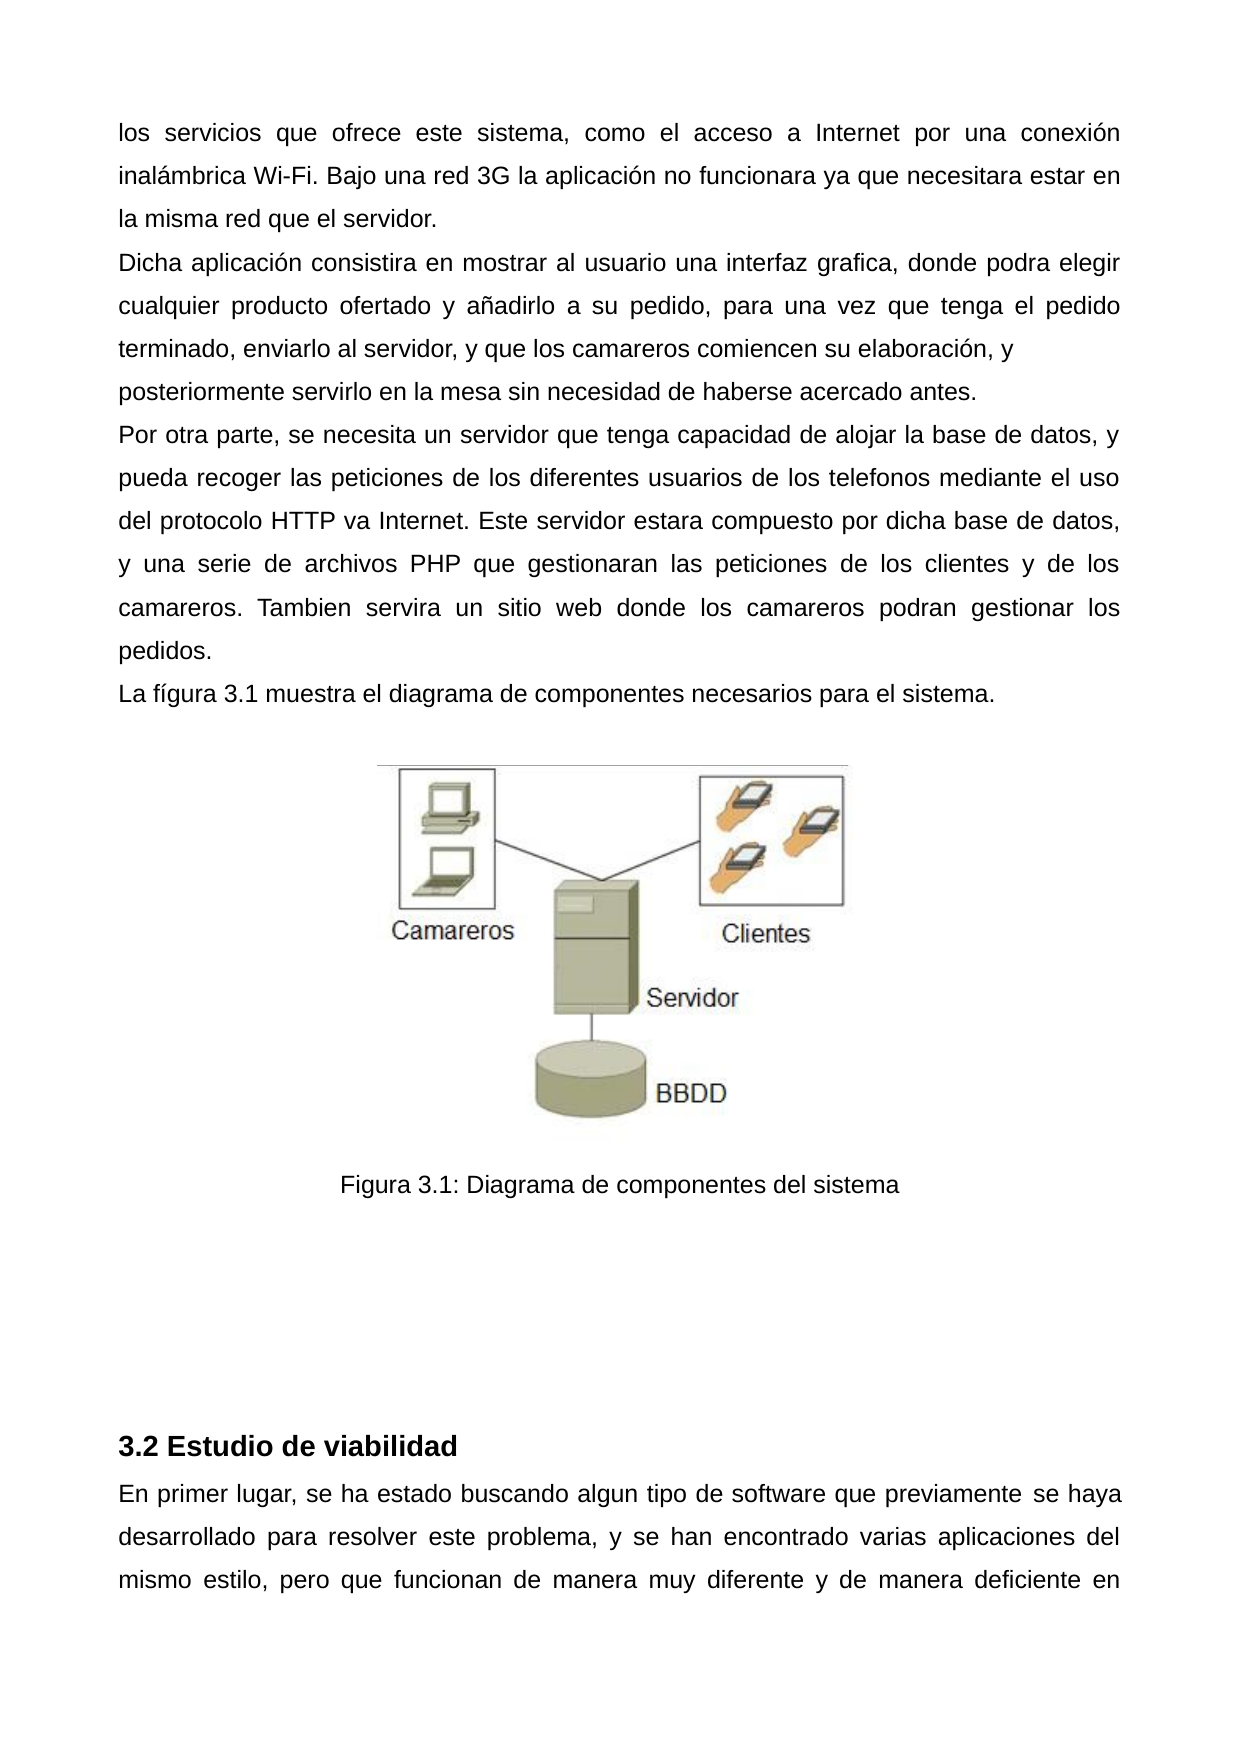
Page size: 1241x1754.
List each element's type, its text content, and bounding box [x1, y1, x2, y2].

text los servicios que ofrece este sistema, como el acceso a Internet por una conexión inalámbrica Wi-Fi. Bajo una red 3G la aplicación no funcionara ya que necesitara estar en la misma red que el servidor. [118, 118, 1122, 233]
text Dicha aplicación consistira en mostrar al usuario una interfaz grafica, donde podra elegir cualquier producto ofertado y añadirlo a su pedido, para una vez que tenga el pedido terminado, enviarlo al servidor, y que los camareros comiencen su elaboración, y [118, 247, 1122, 362]
text Figura 3.1: Diagrama de componentes del sistema [118, 1156, 1122, 1199]
text 3.2 Estudio de viabilidad [118, 1429, 1122, 1462]
text La fígura 3.1 muestra el diagrama de componentes necesarios para el sistema. [118, 679, 1122, 707]
text posteriormente servirlo en la mesa sin necesidad de haberse acercado antes. [118, 377, 1122, 406]
text Por otra parte, se necesita un servidor que tenga capacidad de alojar la base de datos, y pueda recoger las peticiones de los diferentes usuarios de los telefonos mediante el uso del protocolo HTTP va Internet. Este servidor estara compuesto por dicha base de datos, y una serie de archivos PHP que gestionaran las peticiones de los clientes y de los camareros. Tambien servira un sitio web donde los camareros podran gestionar los pedidos. [118, 420, 1122, 664]
text En primer lugar, se ha estado buscando algun tipo de software que previamente se haya desarrollado para resolver este problema, y se han encontrado varias aplicaciones del mismo estilo, pero que funcionan de manera muy diferente y de manera deficiente en [118, 1479, 1122, 1594]
picture [377, 765, 863, 1156]
